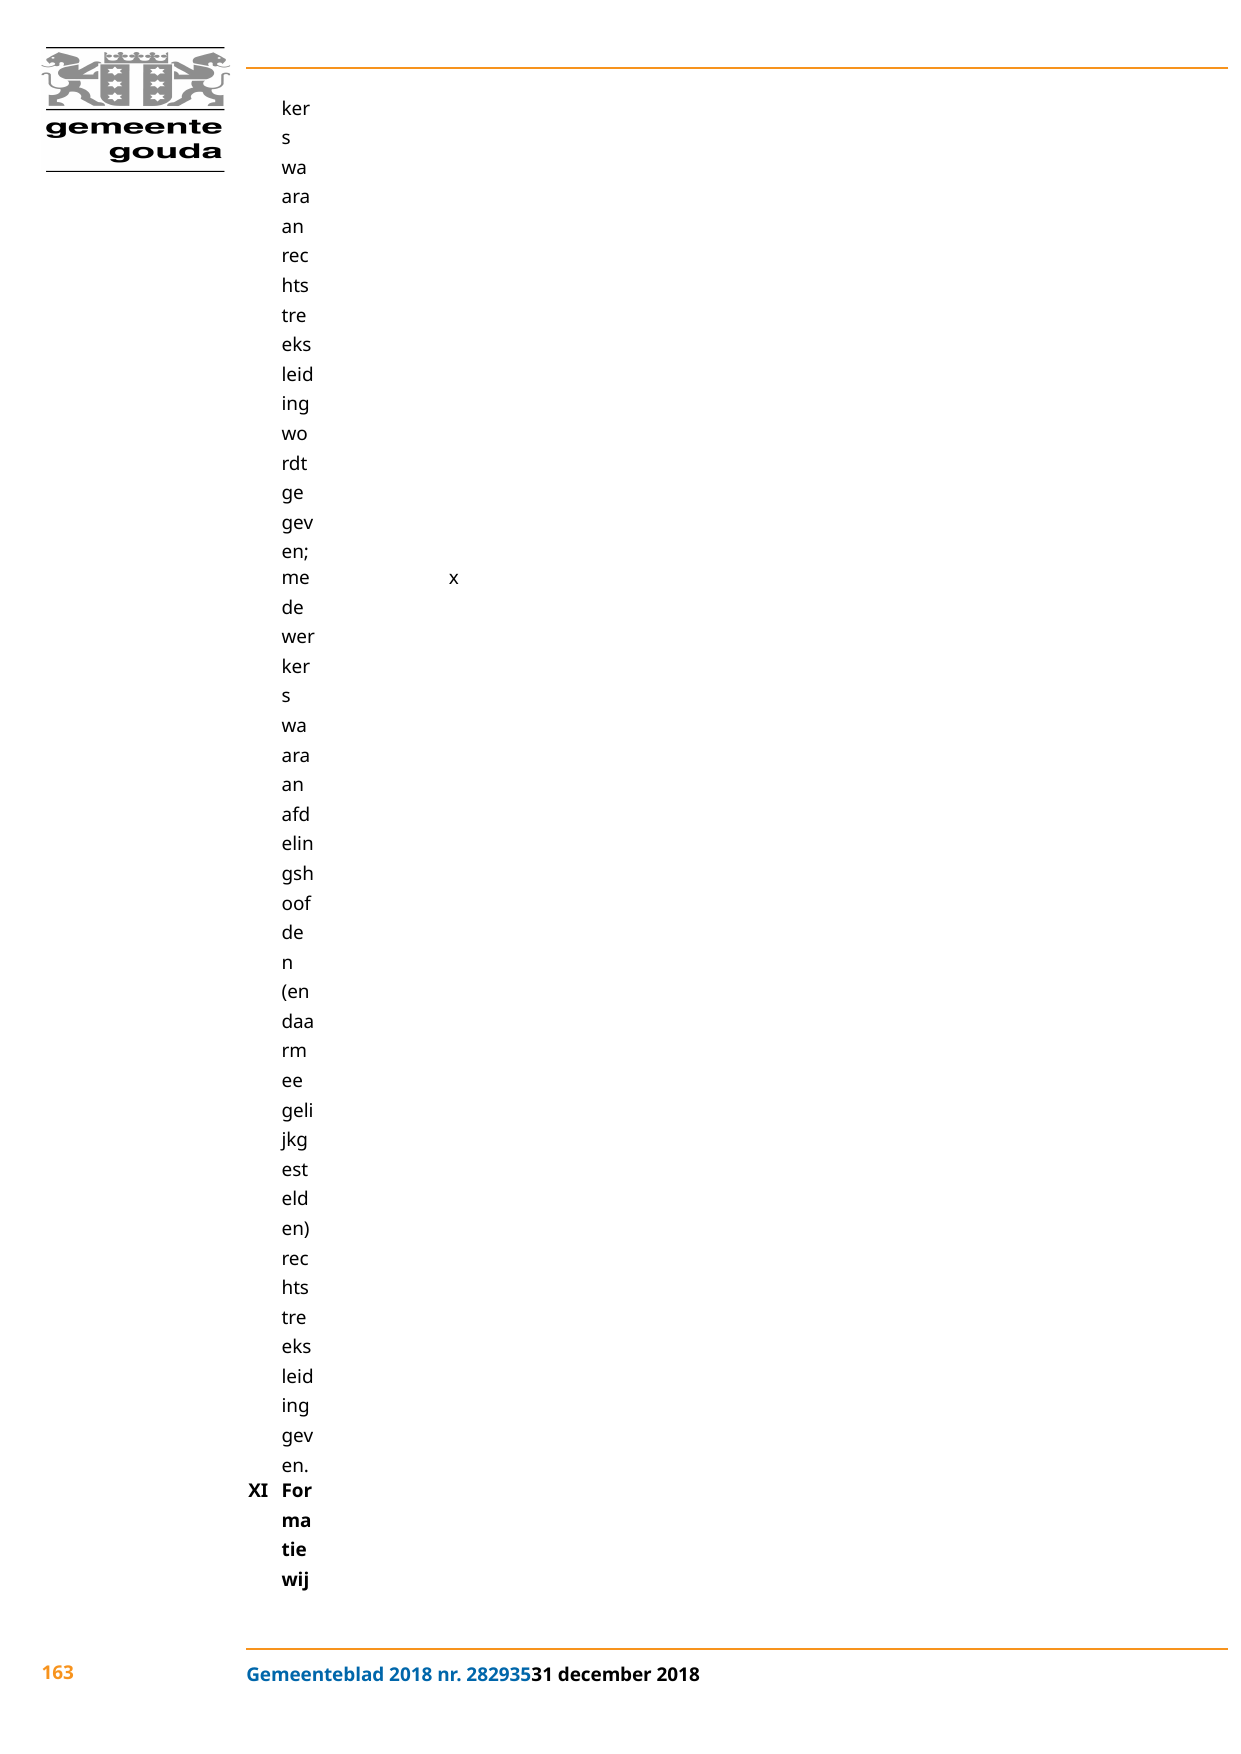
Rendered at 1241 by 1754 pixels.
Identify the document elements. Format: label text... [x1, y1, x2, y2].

table_cell [482, 1478, 516, 1592]
table_cell [348, 564, 382, 1477]
table_cell x [449, 564, 482, 1477]
picture [41, 47, 231, 172]
table_cell [449, 95, 482, 564]
table_cell kers waaraan rechtstreeks leiding wordt gegeven; [281, 95, 315, 564]
table_cell [348, 1478, 382, 1592]
table_cell [382, 564, 415, 1477]
table_cell [516, 564, 549, 1477]
table_cell [382, 95, 415, 564]
table_cell [382, 1478, 415, 1592]
table_cell medewerkers waaraan afdelingshoofden (en daarmee gelijkgestelden) rechtstreeks leiding geven. [281, 564, 315, 1477]
table_cell [482, 95, 516, 564]
table_cell [516, 95, 549, 564]
table_cell [348, 95, 382, 564]
table_cell XI [248, 1478, 281, 1592]
table_cell [482, 564, 516, 1477]
table_cell [315, 564, 348, 1477]
table_cell [315, 1478, 348, 1592]
table_cell [248, 95, 281, 1477]
table_cell [449, 1478, 482, 1592]
table_cell [415, 1478, 449, 1592]
table_cell [415, 95, 449, 564]
table_cell [415, 564, 449, 1477]
table_cell Formatiewij [281, 1478, 315, 1592]
table_cell [516, 1478, 549, 1592]
table_cell [315, 95, 348, 564]
